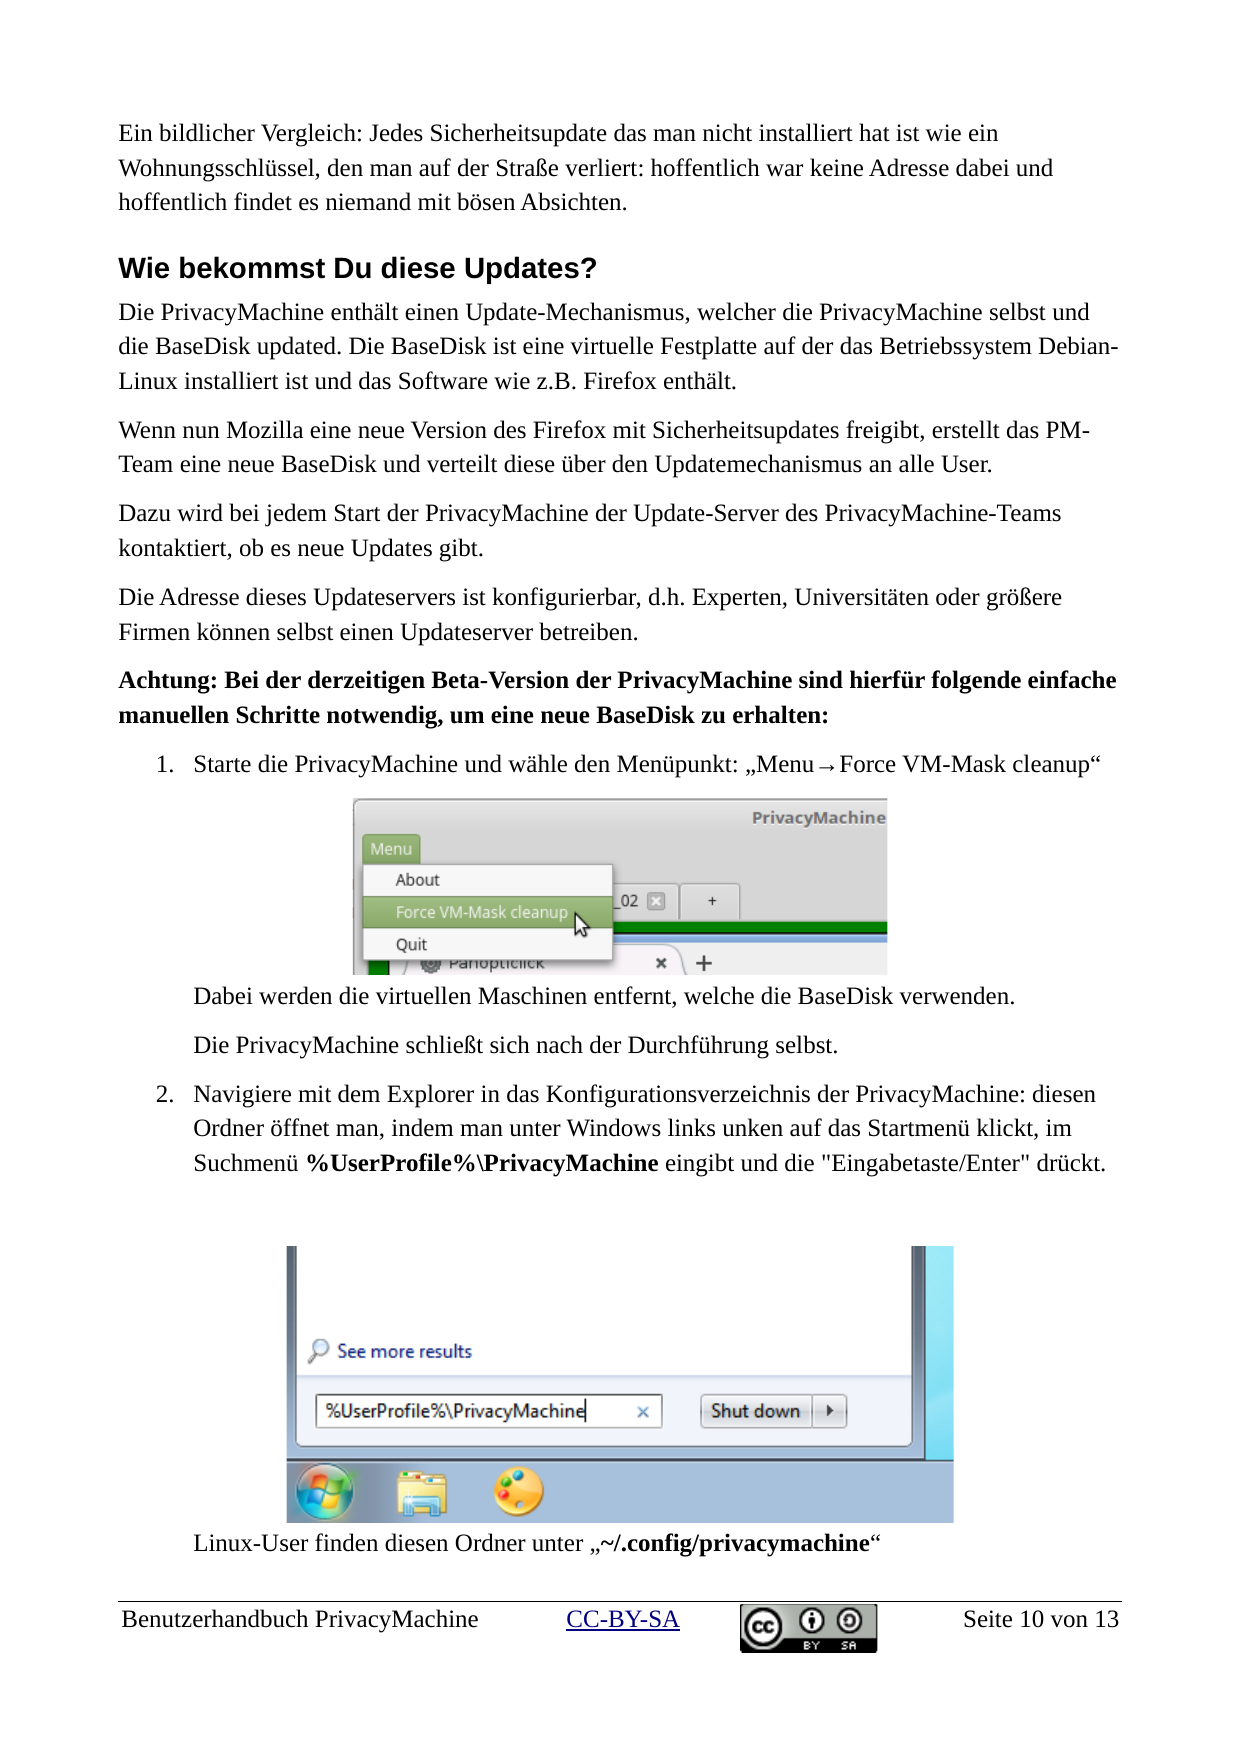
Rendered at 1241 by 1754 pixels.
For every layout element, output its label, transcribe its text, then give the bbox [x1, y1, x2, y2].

list Die PrivacyMachine schließt sich nach der Durchführung selbst. [156, 1030, 1122, 1058]
picture [740, 1604, 878, 1653]
text Wenn nun Mozilla eine neue Version des Firefox mit Sicherheitsupdates freigibt, erstellt das PM-Team eine neue BaseDisk und verteilt diese über den Updatemechanismus an alle User. [118, 415, 1122, 478]
subtitle Wie bekommst Du diese Updates? [118, 251, 1122, 284]
text Die PrivacyMachine enthält einen Update-Mechanismus, welcher die PrivacyMachine selbst und die BaseDisk updated. Die BaseDisk ist eine virtuelle Festplatte auf der das Betriebssystem Debian-Linux installiert ist und das Software wie z.B. Firefox enthält. [118, 297, 1122, 395]
list Dabei werden die virtuellen Maschinen entfernt, welche die BaseDisk verwenden. [156, 975, 1122, 1009]
list Starte die PrivacyMachine und wähle den Menüpunkt: „Menu→Force VM-Mask cleanup“ [156, 749, 1122, 778]
picture [352, 798, 888, 975]
text Die Adresse dieses Updateservers ist konfigurierbar, d.h. Experten, Universitäten oder größere Firmen können selbst einen Updateserver betreiben. [118, 582, 1122, 645]
list Navigiere mit dem Explorer in das Konfigurationsverzeichnis der PrivacyMachine: diesen Ordner öffnet man, indem man unter Windows links unken auf das Startmenü klickt, im Suchmenü %UserProfile%\PrivacyMachine eingibt und die "Eingabetaste/Enter" drückt. [156, 1079, 1122, 1177]
text Ein bildlicher Vergleich: Jedes Sicherheitsupdate das man nicht installiert hat ist wie ein Wohnungsschlüssel, den man auf der Straße verliert: hoffentlich war keine Adresse dabei und hoffentlich findet es niemand mit bösen Absichten. [118, 118, 1122, 216]
list Linux-User finden diesen Ordner unter „~/.config/privacymachine“ [156, 1523, 1122, 1557]
text Dazu wird bei jedem Start der PrivacyMachine der Update-Server des PrivacyMachine-Teams kontaktiert, ob es neue Updates gibt. [118, 498, 1122, 562]
text Achtung: Bei der derzeitigen Beta-Version der PrivacyMachine sind hierfür folgende einfache manuellen Schritte notwendig, um eine neue BaseDisk zu erhalten: [118, 666, 1122, 729]
picture [286, 1246, 954, 1523]
